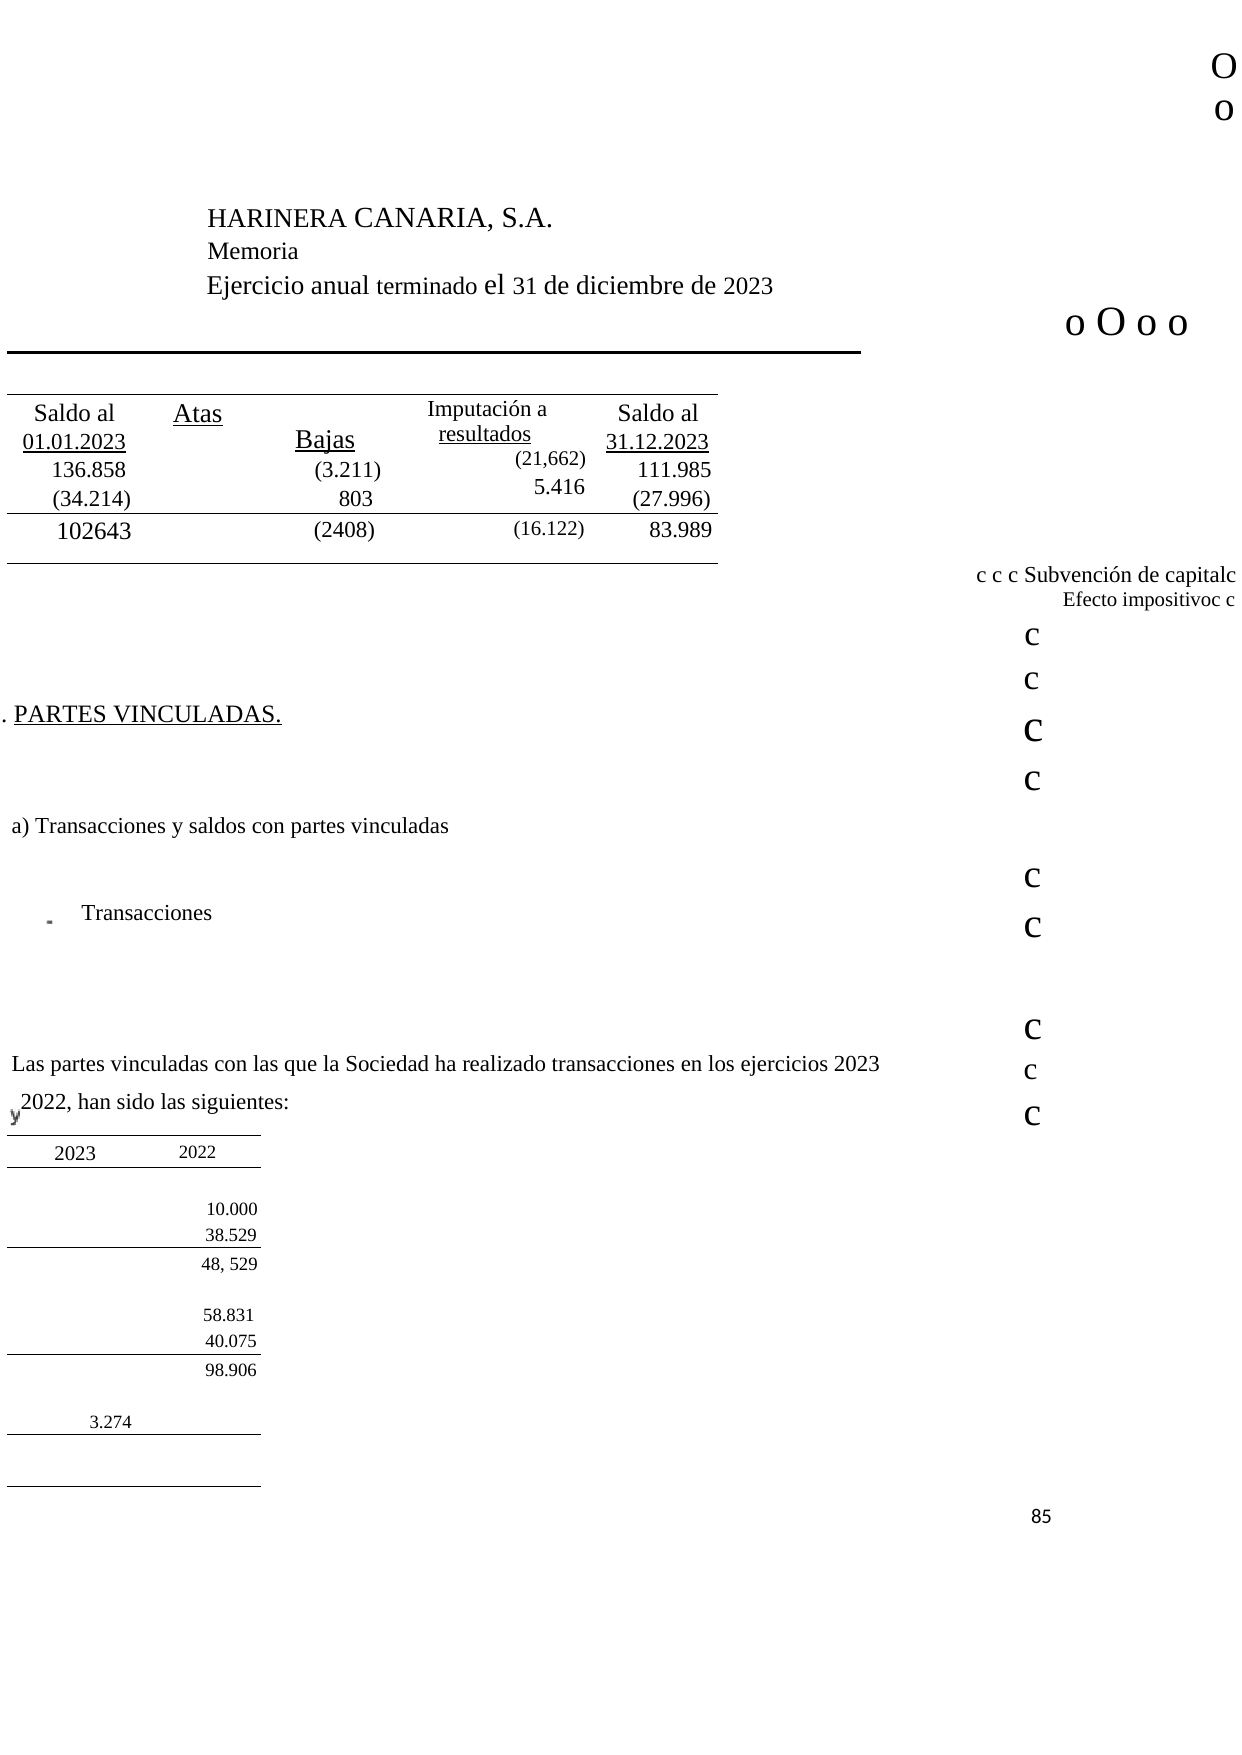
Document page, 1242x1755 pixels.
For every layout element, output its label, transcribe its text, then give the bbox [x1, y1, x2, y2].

table_cell (2408) [295, 514, 427, 563]
table_header Atas [173, 395, 295, 513]
table_header [0, 613, 1023, 699]
table_cell 3.274 [7, 1355, 178, 1434]
table_cell 102643 [7, 514, 173, 563]
table_cell 10.000 38.529 [179, 1168, 261, 1247]
table_cell c c [1023, 754, 1041, 898]
table_header c c [1023, 613, 1041, 699]
table_cell [7, 1435, 178, 1486]
table_cell c [1023, 699, 1041, 753]
table_cell Transacciones [0, 898, 1023, 1050]
table_header Imputación a resultados (21,662) 5.416 [427, 395, 606, 513]
text o O o o [1016, 301, 1237, 344]
table_cell 48, 529 58.831 40.075 [179, 1248, 261, 1353]
table_cell 98.906 [179, 1355, 261, 1434]
table_cell 2022, han sido las siguientes: [0, 1088, 1023, 1135]
table_header Saldo al 01.01.2023 136.858 (34.214) [7, 395, 173, 513]
table_cell 83.989 [606, 514, 718, 563]
table_cell a) Transacciones y saldos con partes vinculadas [0, 754, 1023, 898]
table_header 2023 [7, 1136, 178, 1167]
table_header 2022 [179, 1136, 261, 1167]
table_cell [7, 1168, 178, 1247]
table_header Bajas (3.211) 803 [295, 395, 427, 513]
table_header Saldo al 31.12.2023 111.985 (27.996) [606, 395, 718, 513]
table_cell Las partes vinculadas con las que la Sociedad ha realizado transacciones en los ejercicios 2023 [0, 1050, 1023, 1088]
table_cell c [1023, 1050, 1041, 1088]
table_cell 20. PARTES VINCULADAS. [0, 699, 1023, 753]
table_cell c [1023, 1088, 1041, 1135]
table_cell [173, 514, 295, 563]
text Efecto impositivoc c [7, 587, 1235, 611]
text c c c Subvención de capitalc [17, 563, 1236, 587]
table_cell [179, 1435, 261, 1486]
table_cell [7, 1248, 178, 1353]
table_cell (16.122) [427, 514, 606, 563]
table_cell c c [1023, 898, 1041, 1050]
